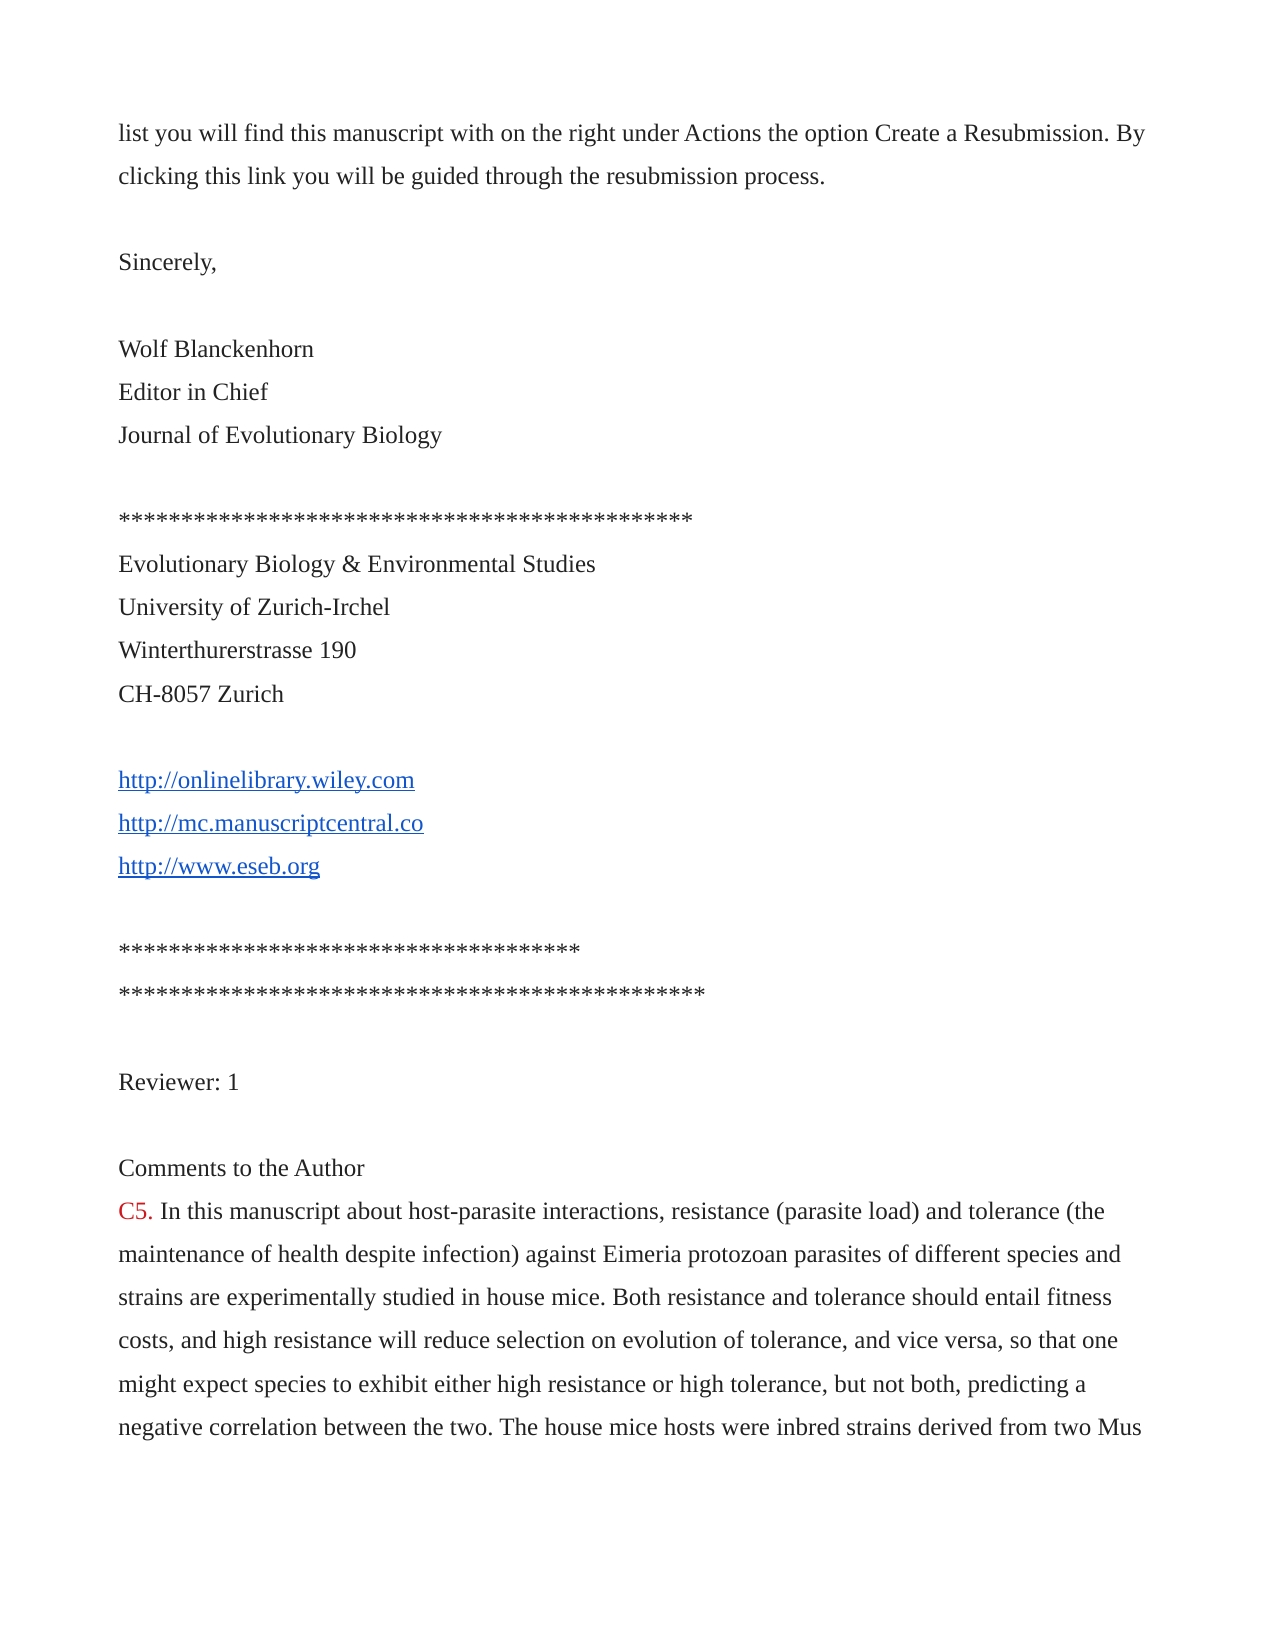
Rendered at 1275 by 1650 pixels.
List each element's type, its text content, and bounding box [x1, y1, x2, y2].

text list you will find this manuscript with on the right under Actions the option Create a Resubmission. By clicking this link you will be guided through the resubmission process. Sincerely, Wolf Blanckenhorn Editor in Chief Journal of Evolutionary Biology ********************************************** Evolutionary Biology & Environmental Studies University of Zurich-Irchel Winterthurerstrasse 190 CH-8057 Zurich http://onlinelibrary.wiley.com http://mc.manuscriptcentral.co http://www.eseb.org ************************************* *********************************************** Reviewer: 1 Comments to the Author C5. In this manuscript about host-parasite interactions, resistance (parasite load) and tolerance (the maintenance of health despite infection) against Eimeria protozoan parasites of different species and strains are experimentally studied in house mice. Both resistance and tolerance should entail fitness costs, and high resistance will reduce selection on evolution of tolerance, and vice versa, so that one might expect species to exhibit either high resistance or high tolerance, but not both, predicting a negative correlation between the two. The house mice hosts were inbred strains derived from two Mus [118, 118, 1157, 1441]
